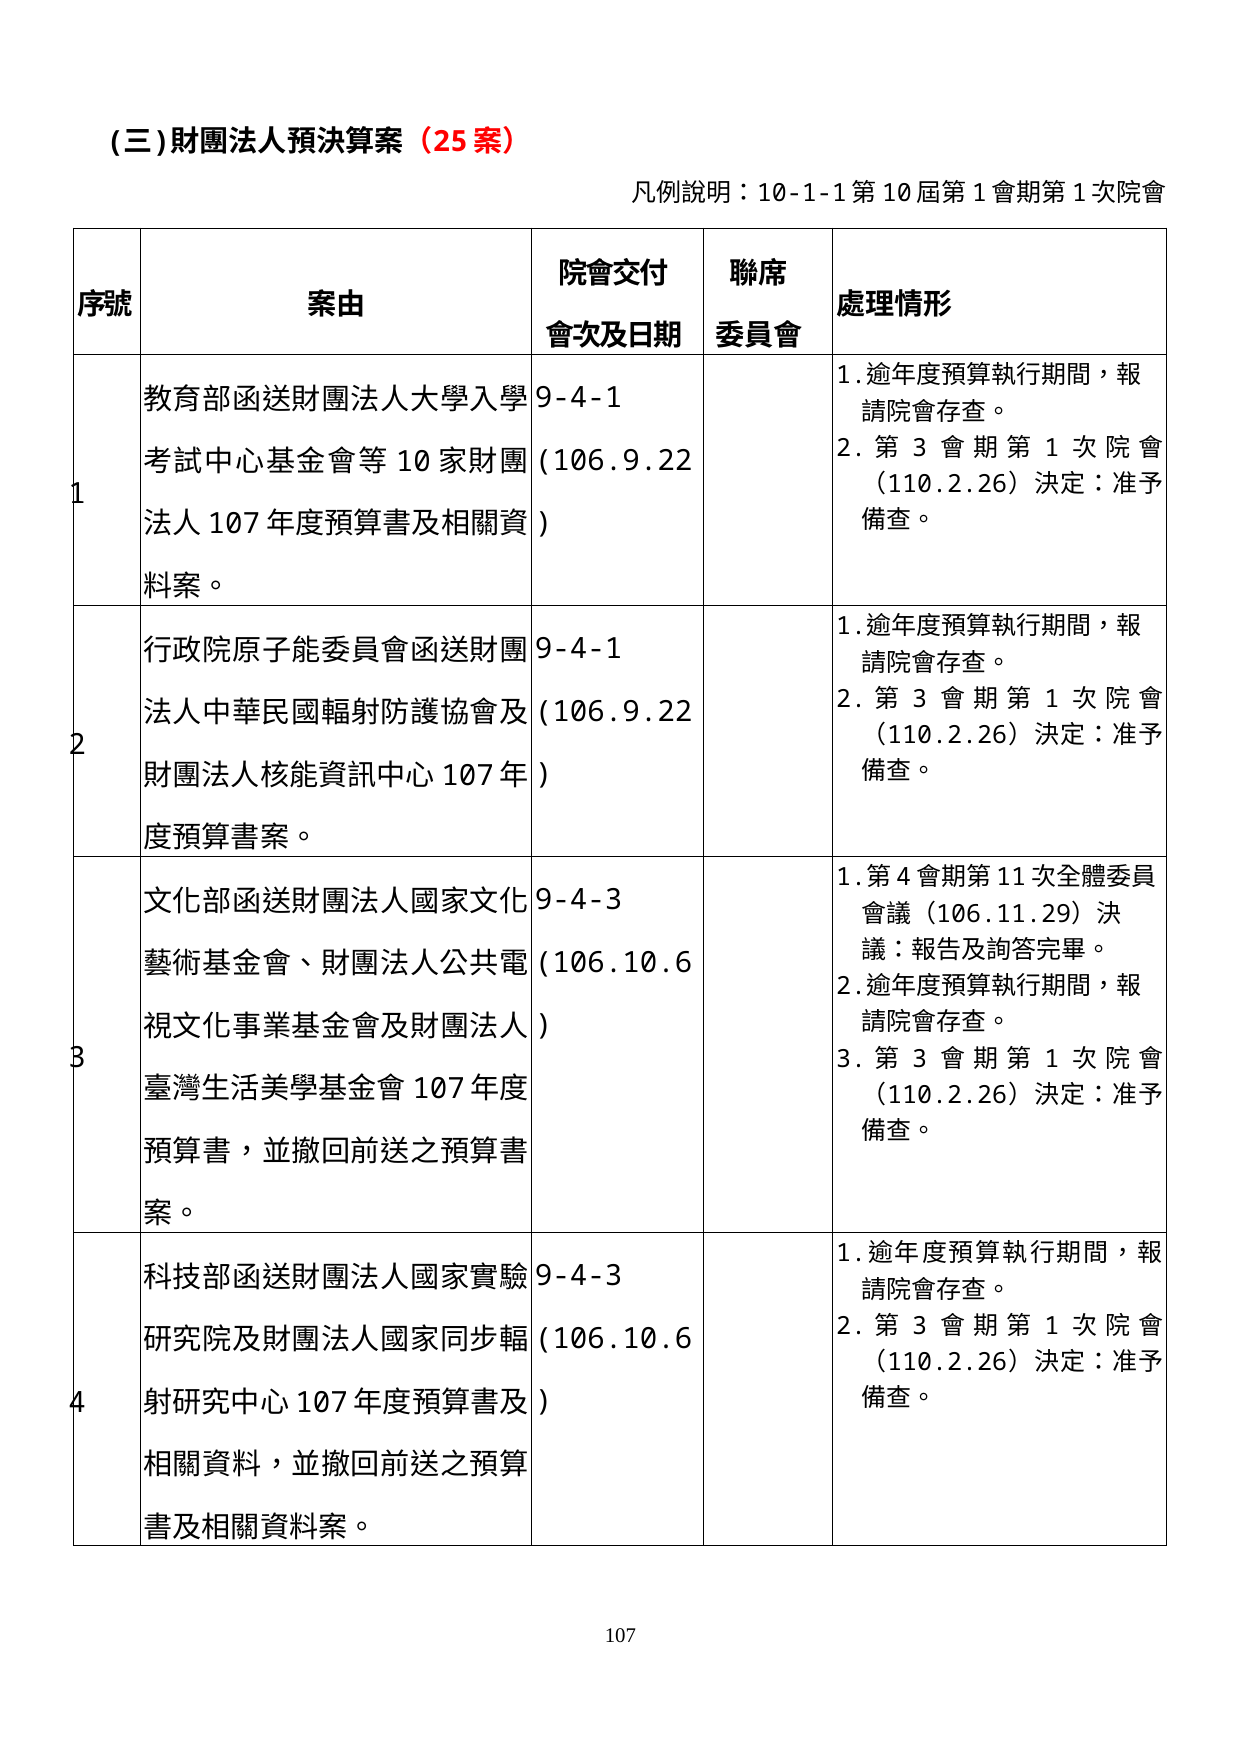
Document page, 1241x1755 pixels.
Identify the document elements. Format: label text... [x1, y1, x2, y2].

table_cell [704, 606, 832, 856]
table_cell [704, 355, 832, 605]
table_cell [704, 1233, 832, 1545]
table_cell 教育部函送財團法人大學入學考試中心基金會等10家財團法人107年度預算書及相關資料案。 [141, 355, 531, 605]
table_cell [704, 857, 832, 1232]
table_cell 1.第4會期第11次全體委員會議（106.11.29）決議：報告及詢答完畢。 2.逾年度預算執行期間，報請院會存查。 3.第3會期第1次院會（110.2.26）決定：准予備查。 [833, 857, 1166, 1232]
table_cell 9-4-3 (106.10.6) [532, 857, 703, 1232]
text 凡例說明：10-1-1第10屆第1會期第1次院會 [74, 173, 1166, 209]
table_header 聯席 委員會 [704, 229, 832, 354]
table_cell [74, 1048, 80, 1055]
table_header 處理情形 [833, 229, 1166, 354]
table_cell [74, 1233, 140, 1545]
table_cell [74, 606, 140, 856]
table_cell 1.逾年度預算執行期間，報請院會存查。 2.第3會期第1次院會（110.2.26）決定：准予備查。 [833, 355, 1166, 605]
table_cell 行政院原子能委員會函送財團法人中華民國輻射防護協會及財團法人核能資訊中心107年度預算書案。 [141, 606, 531, 856]
table_cell [74, 1057, 81, 1065]
table_cell [74, 735, 80, 747]
table_cell 科技部函送財團法人國家實驗研究院及財團法人國家同步輻射研究中心107年度預算書及相關資料，並撤回前送之預算書及相關資料案。 [141, 1233, 531, 1545]
table_header 院會交付 會次及日期 [532, 229, 703, 354]
text (三)財團法人預決算案（25案） [74, 118, 1166, 160]
table_cell 1.逾年度預算執行期間，報請院會存查。 2.第3會期第1次院會（110.2.26）決定：准予備查。 [833, 606, 1166, 856]
table_cell 1.逾年度預算執行期間，報請院會存查。 2.第3會期第1次院會（110.2.26）決定：准予備查。 [833, 1233, 1166, 1545]
table_cell [74, 857, 140, 1232]
table_cell 9-4-1 (106.9.22) [532, 355, 703, 605]
table_cell [74, 355, 140, 605]
table_cell 9-4-3 (106.10.6) [532, 1233, 703, 1545]
table_cell 9-4-1 (106.9.22) [532, 606, 703, 856]
table_cell 文化部函送財團法人國家文化藝術基金會、財團法人公共電視文化事業基金會及財團法人臺灣生活美學基金會107年度預算書，並撤回前送之預算書案。 [141, 857, 531, 1232]
table_header 案由 [141, 229, 531, 354]
table_cell [74, 1394, 79, 1405]
table_header 序號 [74, 229, 140, 354]
